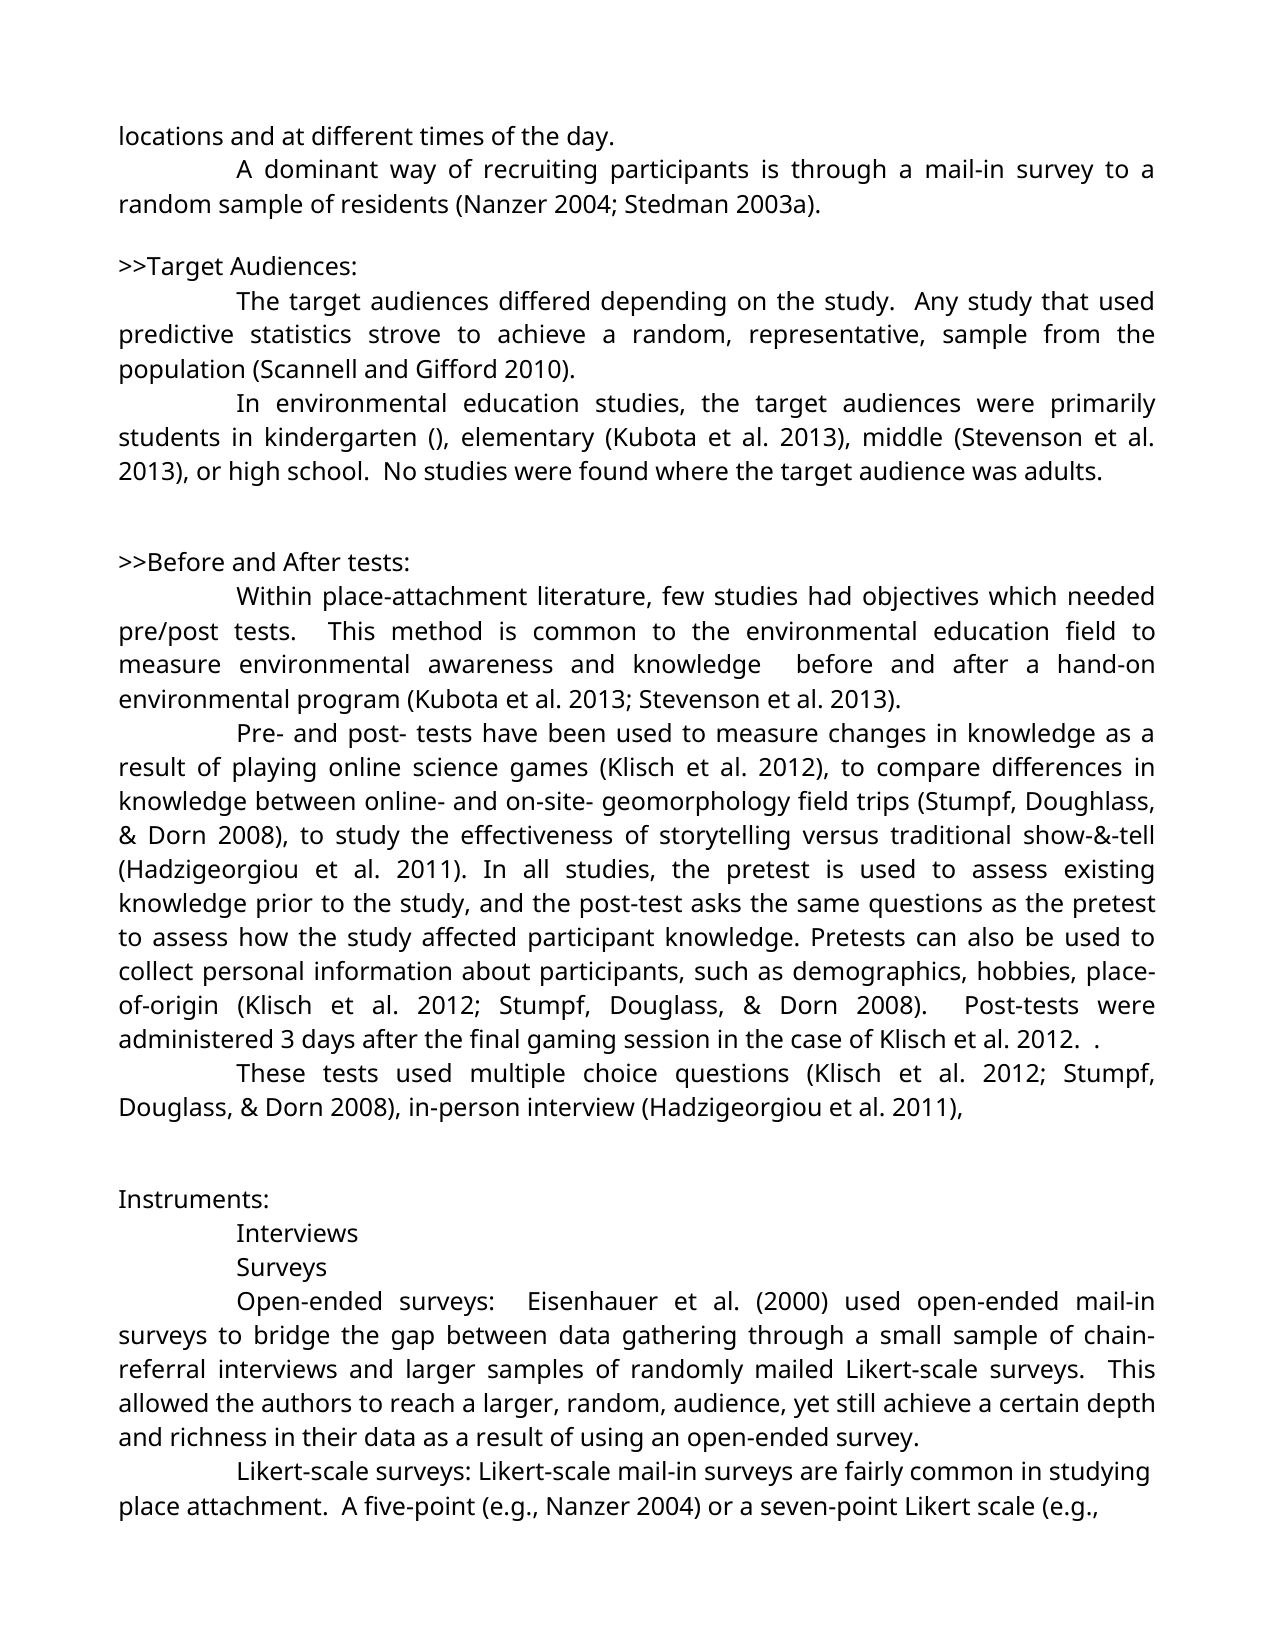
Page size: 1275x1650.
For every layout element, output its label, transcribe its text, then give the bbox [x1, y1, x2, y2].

text Within place-attachment literature, few studies had objectives which needed pre/post tests. This method is common to the environmental education field to measure environmental awareness and knowledge before and after a hand-on environmental program (Kubota et al. 2013; Stevenson et al. 2013). [118, 579, 1157, 715]
text A dominant way of recruiting participants is through a mail-in survey to a random sample of residents (Nanzer 2004; Stedman 2003a). [118, 152, 1157, 220]
text Likert-scale surveys: Likert-scale mail-in surveys are fairly common in studying place attachment. A five-point (e.g., Nanzer 2004) or a seven-point Likert scale (e.g., [118, 1454, 1157, 1522]
text In environmental education studies, the target audiences were primarily students in kindergarten (), elementary (Kubota et al. 2013), middle (Stevenson et al. 2013), or high school. No studies were found where the target audience was adults. [118, 385, 1157, 487]
text Instruments: [118, 1182, 1157, 1216]
text These tests used multiple choice questions (Klisch et al. 2012; Stumpf, Douglass, & Dorn 2008), in-person interview (Hadzigeorgiou et al. 2011), [118, 1056, 1157, 1124]
text >>Target Audiences: [118, 249, 1157, 283]
text The target audiences differed depending on the study. Any study that used predictive statistics strove to achieve a random, representative, sample from the population (Scannell and Gifford 2010). [118, 283, 1157, 385]
text >>Before and After tests: [118, 545, 1157, 579]
text locations and at different times of the day. [118, 118, 1157, 152]
text Open-ended surveys: Eisenhauer et al. (2000) used open-ended mail-in surveys to bridge the gap between data gathering through a small sample of chain-referral interviews and larger samples of randomly mailed Likert-scale surveys. This allowed the authors to reach a larger, random, audience, yet still achieve a certain depth and richness in their data as a result of using an open-ended survey. [118, 1284, 1157, 1454]
text Pre- and post- tests have been used to measure changes in knowledge as a result of playing online science games (Klisch et al. 2012), to compare differences in knowledge between online- and on-site- geomorphology field trips (Stumpf, Doughlass, & Dorn 2008), to study the effectiveness of storytelling versus traditional show-&-tell (Hadzigeorgiou et al. 2011). In all studies, the pretest is used to assess existing knowledge prior to the study, and the post-test asks the same questions as the pretest to assess how the study affected participant knowledge. Pretests can also be used to collect personal information about participants, such as demographics, hobbies, place-of-origin (Klisch et al. 2012; Stumpf, Douglass, & Dorn 2008). Post-tests were administered 3 days after the final gaming session in the case of Klisch et al. 2012. . [118, 715, 1157, 1056]
text Interviews [118, 1216, 1157, 1250]
text Surveys [118, 1250, 1157, 1284]
